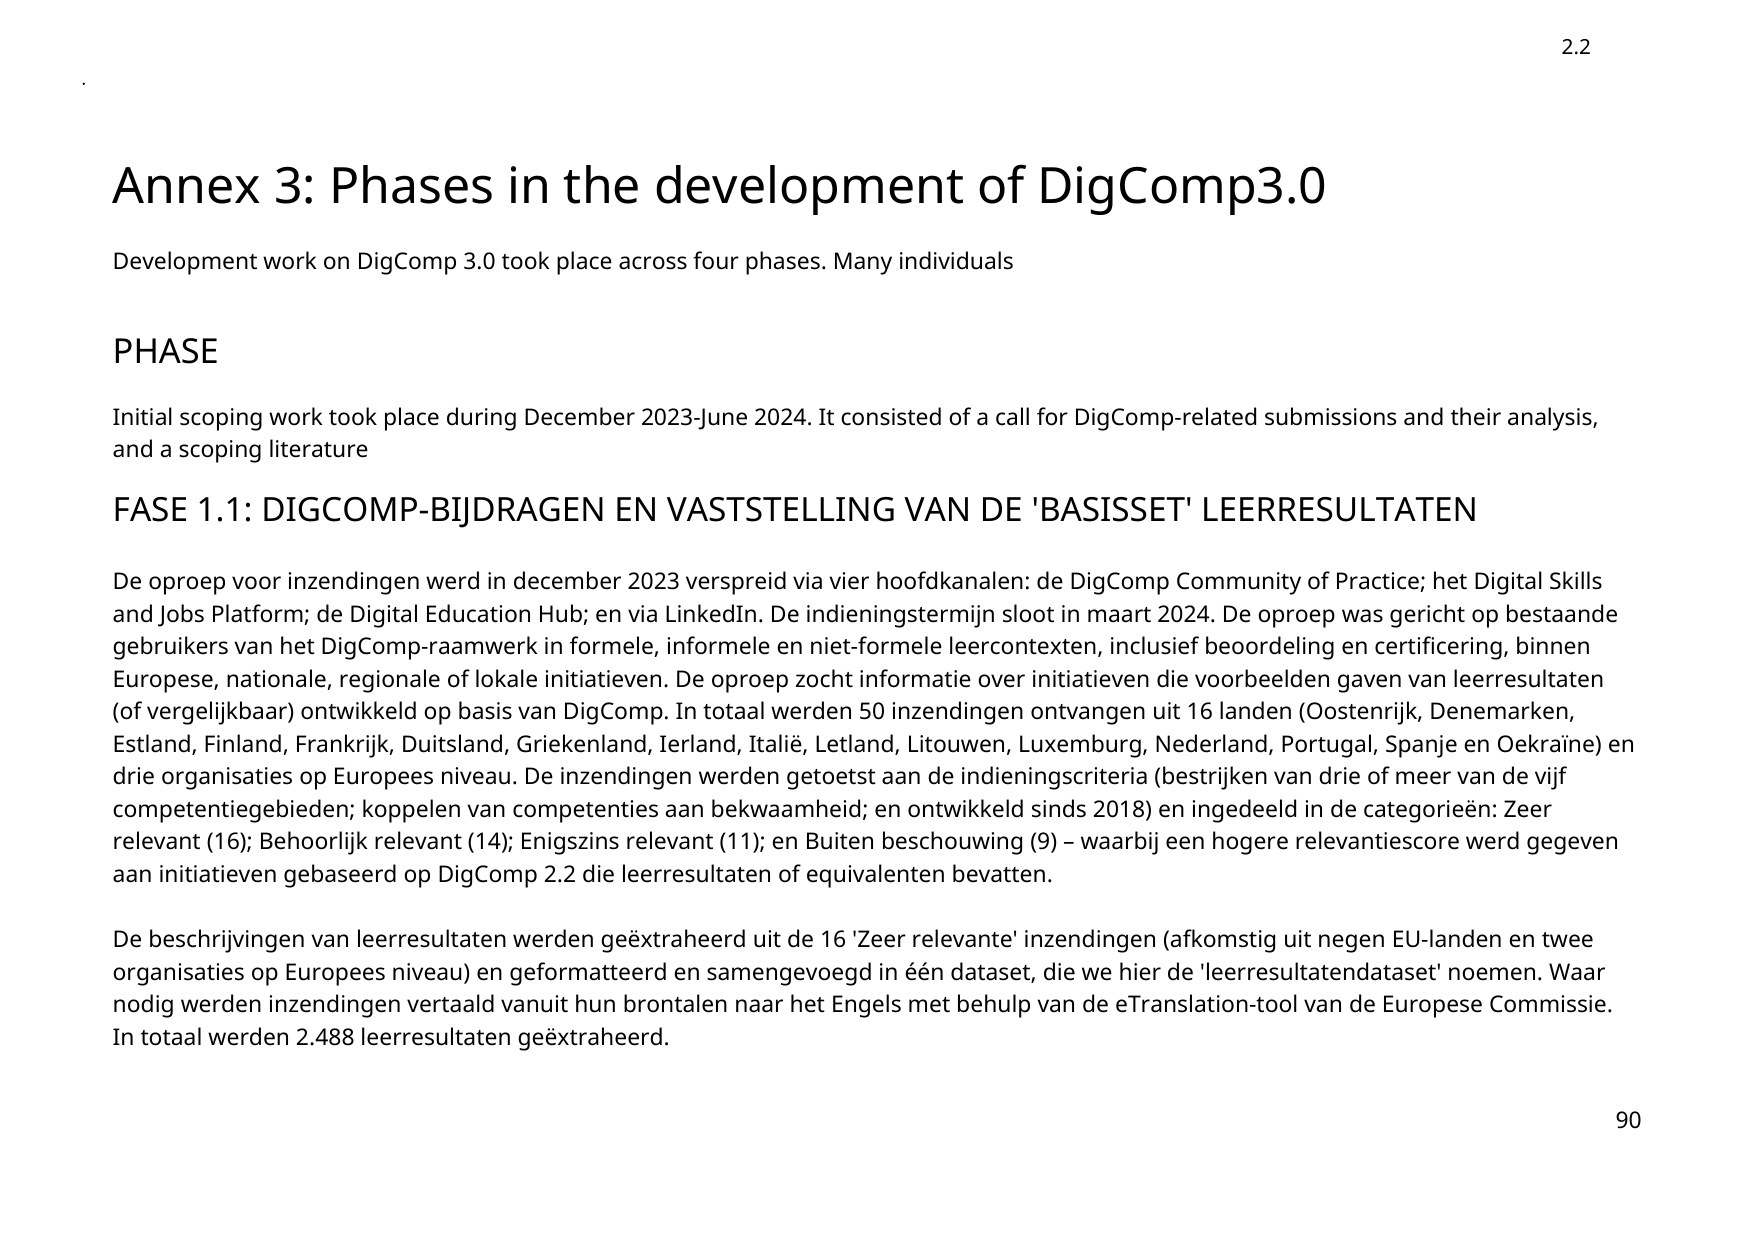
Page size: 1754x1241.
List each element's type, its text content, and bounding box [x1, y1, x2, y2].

text Development work on DigComp 3.0 took place across four phases. Many individuals [112, 245, 1641, 276]
text Initial scoping work took place during December 2023-June 2024. It consisted of a call for DigComp-related submissions and their analysis, and a scoping literature [112, 401, 1624, 464]
text De beschrijvingen van leerresultaten werden geëxtraheerd uit de 16 'Zeer relevante' inzendingen (afkomstig uit negen EU-landen en twee organisaties op Europees niveau) en geformatteerd en samengevoegd in één dataset, die we hier de 'leerresultatendataset' noemen. Waar nodig werden inzendingen vertaald vanuit hun brontalen naar het Engels met behulp van de eTranslation-tool van de Europese Commissie. In totaal werden 2.488 leerresultaten geëxtraheerd. [112, 923, 1641, 1052]
subtitle PHASE [112, 336, 1641, 370]
subtitle Annex 3: Phases in the development of DigComp3.0 [112, 150, 1641, 218]
text De oproep voor inzendingen werd in december 2023 verspreid via vier hoofdkanalen: de DigComp Community of Practice; het Digital Skills and Jobs Platform; de Digital Education Hub; en via LinkedIn. De indieningstermijn sloot in maart 2024. De oproep was gericht op bestaande gebruikers van het DigComp-raamwerk in formele, informele en niet-formele leercontexten, inclusief beoordeling en certificering, binnen Europese, nationale, regionale of lokale initiatieven. De oproep zocht informatie over initiatieven die voorbeelden gaven van leerresultaten (of vergelijkbaar) ontwikkeld op basis van DigComp. In totaal werden 50 inzendingen ontvangen uit 16 landen (Oostenrijk, Denemarken, Estland, Finland, Frankrijk, Duitsland, Griekenland, Ierland, Italië, Letland, Litouwen, Luxemburg, Nederland, Portugal, Spanje en Oekraïne) en drie organisaties op Europees niveau. De inzendingen werden getoetst aan de indieningscriteria (bestrijken van drie of meer van de vijf competentiegebieden; koppelen van competenties aan bekwaamheid; en ontwikkeld sinds 2018) en ingedeeld in de categorieën: Zeer relevant (16); Behoorlijk relevant (14); Enigszins relevant (11); en Buiten beschouwing (9) – waarbij een hogere relevantiescore werd gegeven aan initiatieven gebaseerd op DigComp 2.2 die leerresultaten of equivalenten bevatten. [112, 565, 1637, 889]
subtitle FASE 1.1: DIGCOMP-BIJDRAGEN EN VASTSTELLING VAN DE 'BASISSET' LEERRESULTATEN [112, 486, 1641, 532]
